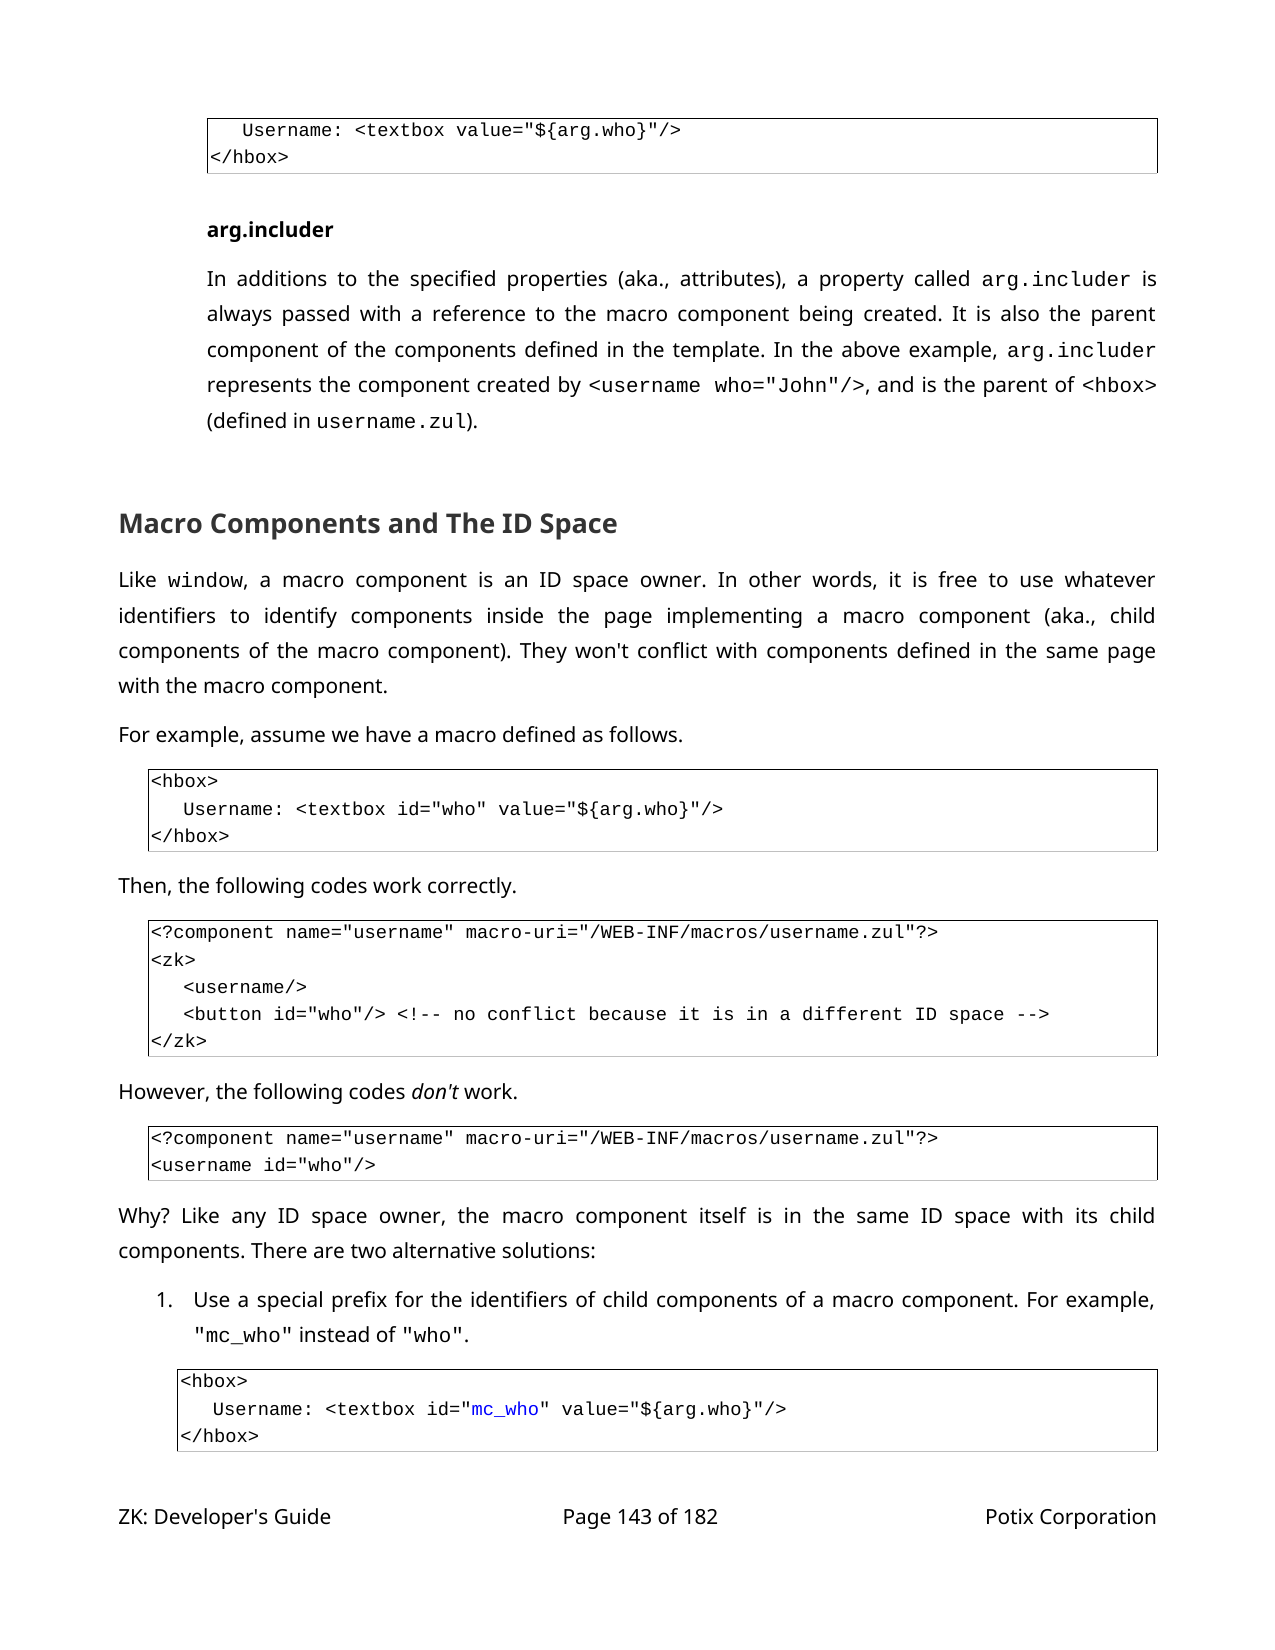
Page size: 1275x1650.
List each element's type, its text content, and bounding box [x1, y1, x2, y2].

text Why? Like any ID space owner, the macro component itself is in the same ID space with its child components. There are two alternative solutions: [118, 1201, 1157, 1264]
list Use a special prefix for the identifiers of child components of a macro component. For example, "mc_who" instead of "who". [156, 1285, 1157, 1349]
text In additions to the specified properties (aka., attributes), a property called arg.includer is always passed with a reference to the macro component being created. It is also the parent component of the components defined in the template. In the above example, arg.includer represents the component created by <username who="John"/>, and is the parent of <hbox> (defined in username.zul). [207, 264, 1157, 434]
text <?component name="username" macro-uri="/WEB-INF/macros/username.zul"?> [149, 921, 1157, 944]
text However, the following codes don't work. [118, 1077, 1157, 1105]
text <username id="who"/> [149, 1153, 1157, 1180]
text </hbox> [178, 1424, 1157, 1451]
text <?component name="username" macro-uri="/WEB-INF/macros/username.zul"?> [149, 1127, 1157, 1150]
text For example, assume we have a macro defined as follows. [118, 720, 1157, 748]
text Username: <textbox value="${arg.who}"/> [208, 119, 1157, 142]
text </hbox> [149, 823, 1157, 851]
text <hbox> [149, 770, 1157, 793]
text Like window, a macro component is an ID space owner. In other words, it is free to use whatever identifiers to identify components inside the page implementing a macro component (aka., child components of the macro component). They won't conflict with components defined in the same page with the macro component. [118, 566, 1157, 700]
text <username/> [149, 975, 1157, 999]
text Then, the following codes work correctly. [118, 871, 1157, 900]
subtitle arg.includer [207, 215, 1157, 243]
subtitle Macro Components and The ID Space [118, 505, 1157, 542]
text </zk> [149, 1029, 1157, 1056]
text Username: <textbox id="who" value="${arg.who}"/> [149, 796, 1157, 821]
text <zk> [149, 947, 1157, 972]
text <button id="who"/> <!-- no conflict because it is in a different ID space --> [149, 1002, 1157, 1026]
text Username: <textbox id="mc_who" value="${arg.who}"/> [178, 1397, 1157, 1421]
text <hbox> [178, 1370, 1157, 1394]
text </hbox> [208, 145, 1157, 173]
